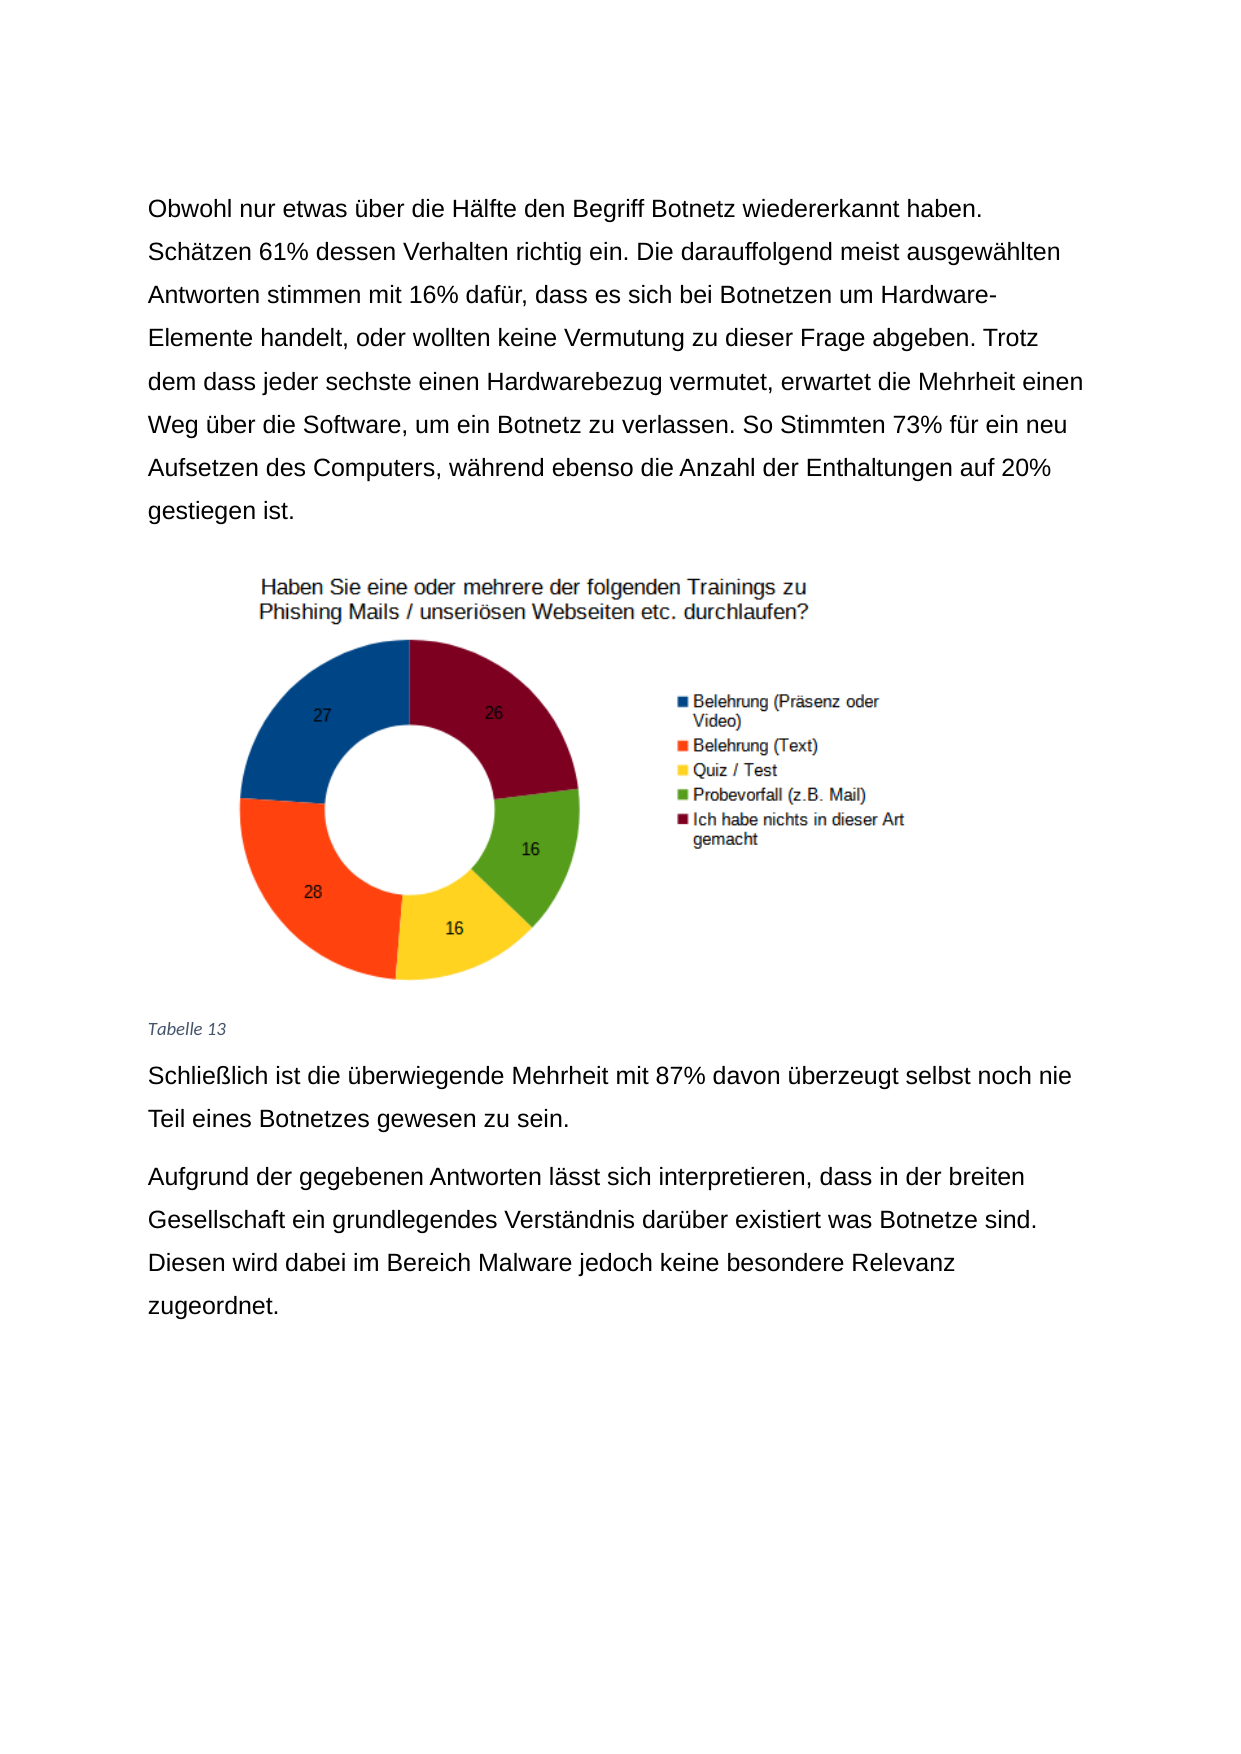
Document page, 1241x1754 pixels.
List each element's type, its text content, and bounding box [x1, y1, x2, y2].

text Tabelle 13 [148, 1017, 1093, 1040]
text Aufgrund der gegebenen Antworten lässt sich interpretieren, dass in der breiten Gesellschaft ein grundlegendes Verständnis darüber existiert was Botnetze sind. Diesen wird dabei im Bereich Malware jedoch keine besondere Relevanz zugeordnet. [148, 1162, 1093, 1320]
text Schließlich ist die überwiegende Mehrheit mit 87% davon überzeugt selbst noch nie Teil eines Botnetzes gewesen zu sein. [148, 1061, 1093, 1133]
text Obwohl nur etwas über die Hälfte den Begriff Botnetz wiedererkannt haben. Schätzen 61% dessen Verhalten richtig ein. Die darauffolgend meist ausgewählten Antworten stimmen mit 16% dafür, dass es sich bei Botnetzen um Hardware-Elemente handelt, oder wollten keine Vermutung zu dieser Frage abgeben. Trotz dem dass jeder sechste einen Hardwarebezug vermutet, erwartet die Mehrheit einen Weg über die Software, um ein Botnetz zu verlassen. So Stimmten 73% für ein neu Aufsetzen des Computers, während ebenso die Anzahl der Enthaltungen auf 20% gestiegen ist. [148, 194, 1093, 524]
